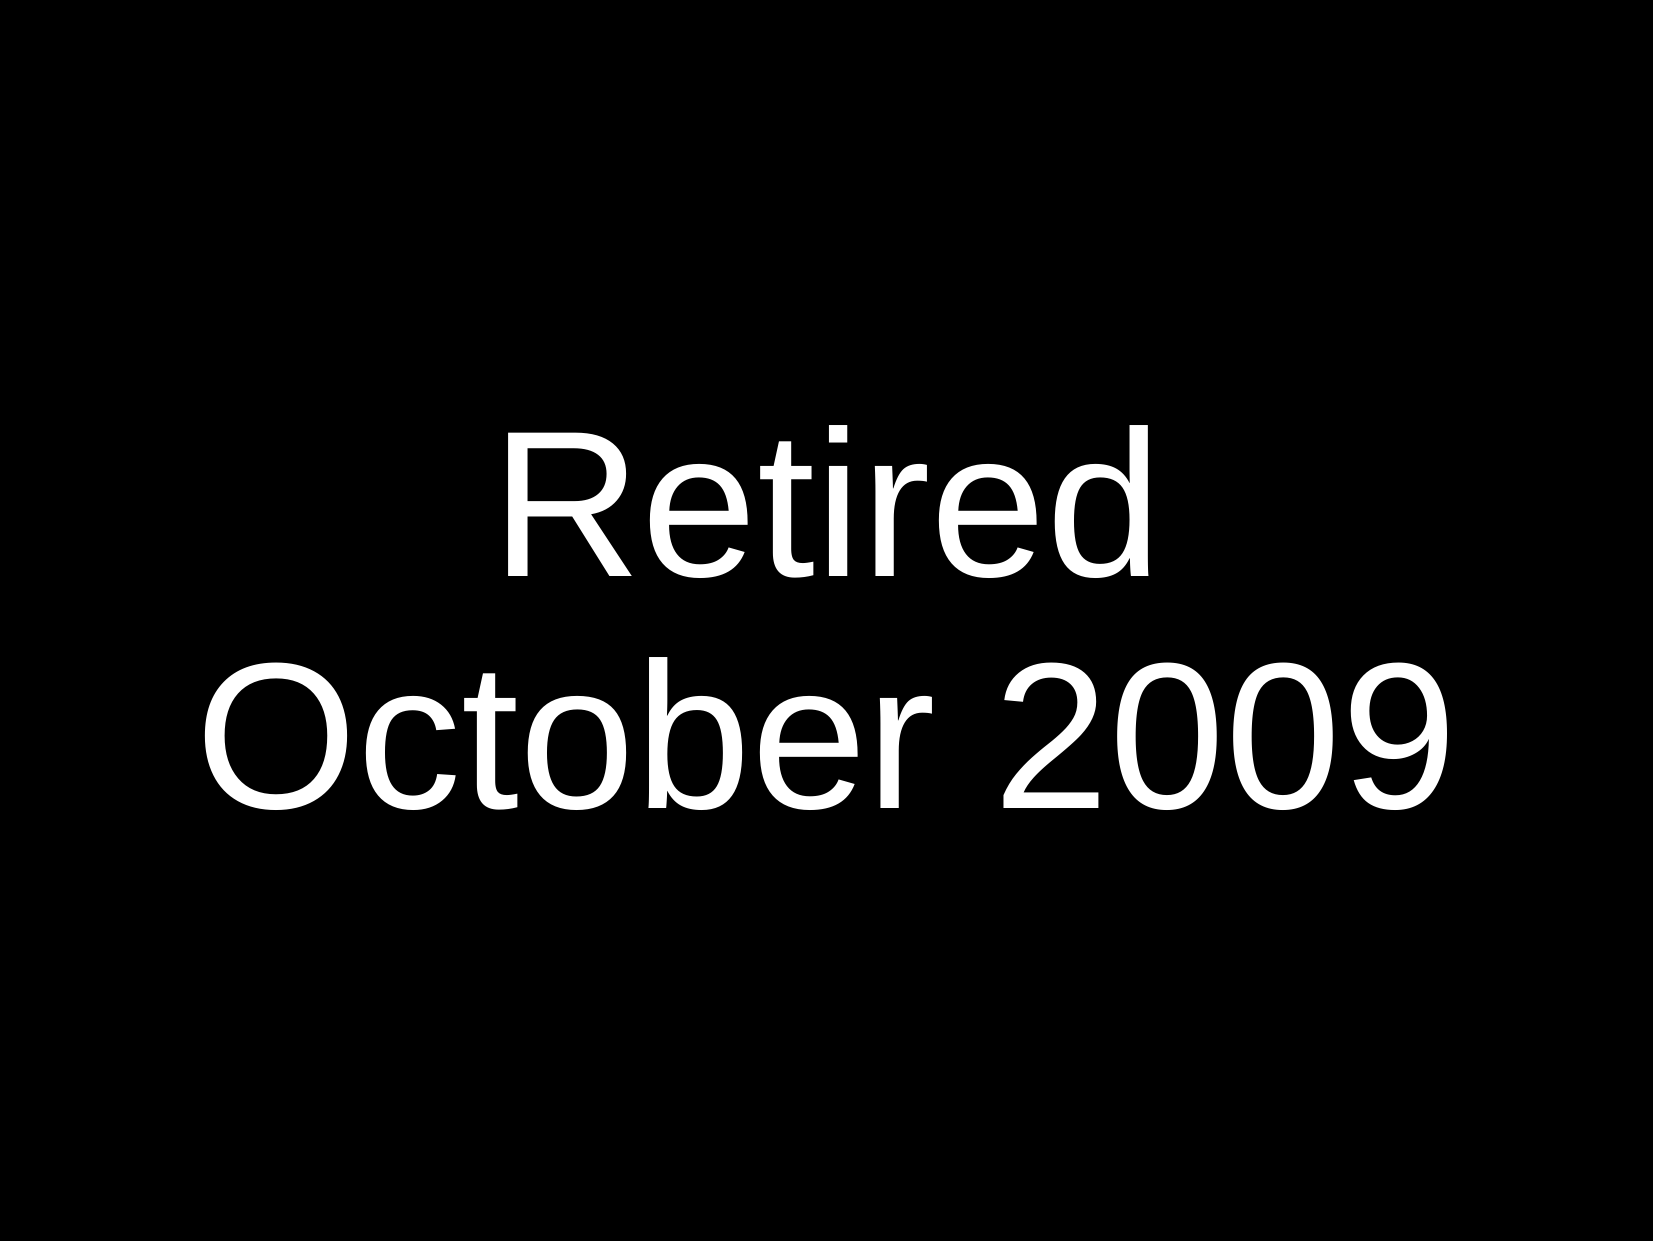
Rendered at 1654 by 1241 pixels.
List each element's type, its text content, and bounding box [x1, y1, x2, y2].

title Retired October 2009 [82, 101, 1571, 1140]
